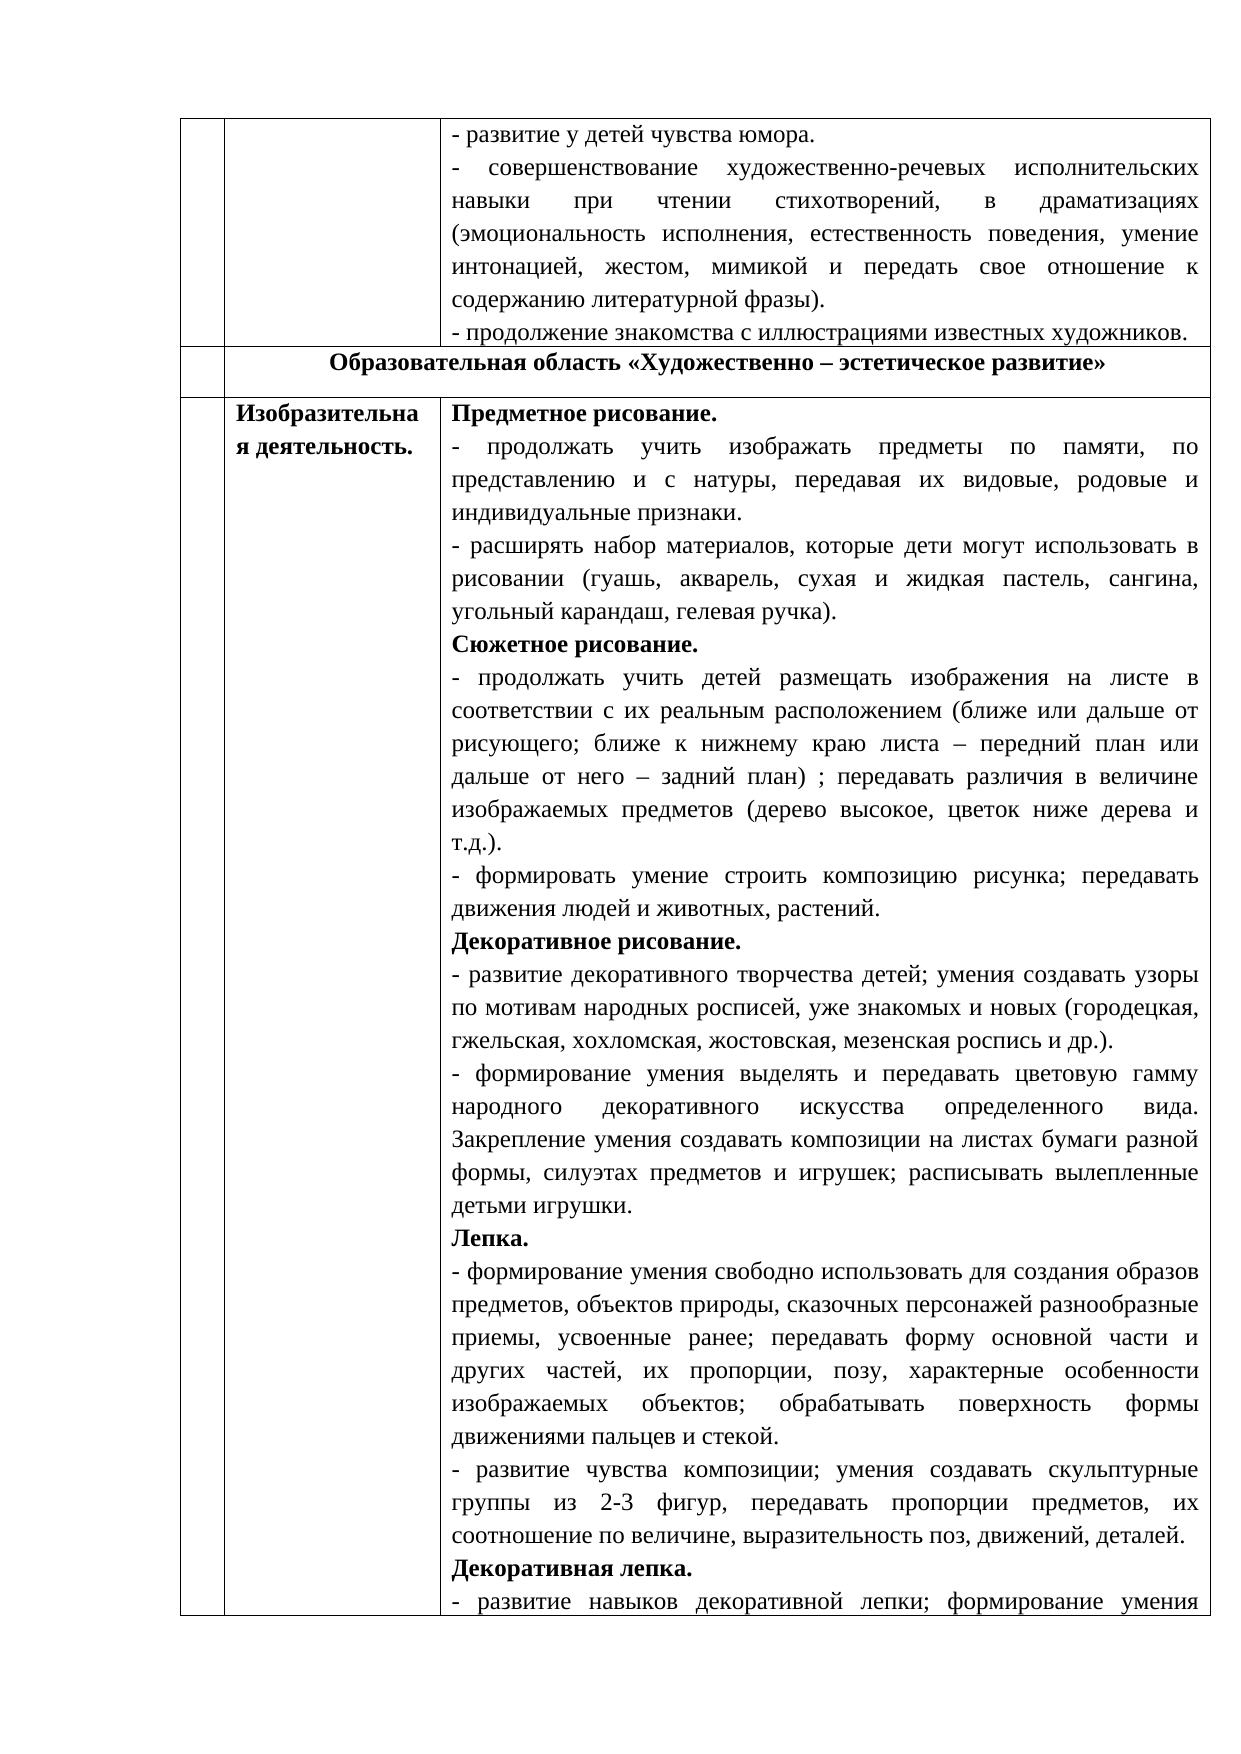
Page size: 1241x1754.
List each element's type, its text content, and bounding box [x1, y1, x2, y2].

table_cell Изобразительная деятельность. [225, 398, 440, 1615]
table_cell Образовательная область «Художественно – эстетическое развитие» [225, 347, 1210, 397]
table_cell [181, 398, 224, 1615]
table_cell [181, 119, 224, 346]
table_cell [225, 119, 440, 346]
table_cell - развитие у детей чувства юмора. - совершенствование художественно-речевых исполнительских навыки при чтении стихотворений, в драматизациях (эмоциональность исполнения, естественность поведения, умение интонацией, жестом, мимикой и передать свое отношение к содержанию литературной фразы). - продолжение знакомства с иллюстрациями известных художников. [441, 119, 1210, 346]
table_cell [181, 347, 224, 397]
table_cell Предметное рисование. - продолжать учить изображать предметы по памяти, по представлению и с натуры, передавая их видовые, родовые и индивидуальные признаки. - расширять набор материалов, которые дети могут использовать в рисовании (гуашь, акварель, сухая и жидкая пастель, сангина, угольный карандаш, гелевая ручка). Сюжетное рисование. - продолжать учить детей размещать изображения на листе в соответствии с их реальным расположением (ближе или дальше от рисующего; ближе к нижнему краю листа – передний план или дальше от него – задний план) ; передавать различия в величине изображаемых предметов (дерево высокое, цветок ниже дерева и т.д.). - формировать умение строить композицию рисунка; передавать движения людей и животных, растений. Декоративное рисование. - развитие декоративного творчества детей; умения создавать узоры по мотивам народных росписей, уже знакомых и новых (городецкая, гжельская, хохломская, жостовская, мезенская роспись и др.). - формирование умения выделять и передавать цветовую гамму народного декоративного искусства определенного вида. Закрепление умения создавать композиции на листах бумаги разной формы, силуэтах предметов и игрушек; расписывать вылепленные детьми игрушки. Лепка. - формирование умения свободно использовать для создания образов предметов, объектов природы, сказочных персонажей разнообразные приемы, усвоенные ранее; передавать форму основной части и других частей, их пропорции, позу, характерные особенности изображаемых объектов; обрабатывать поверхность формы движениями пальцев и стекой. - развитие чувства композиции; умения создавать скульптурные группы из 2-3 фигур, передавать пропорции предметов, их соотношение по величине, выразительность поз, движений, деталей. Декоративная лепка. - развитие навыков декоративной лепки; формирование умения [441, 398, 1210, 1615]
